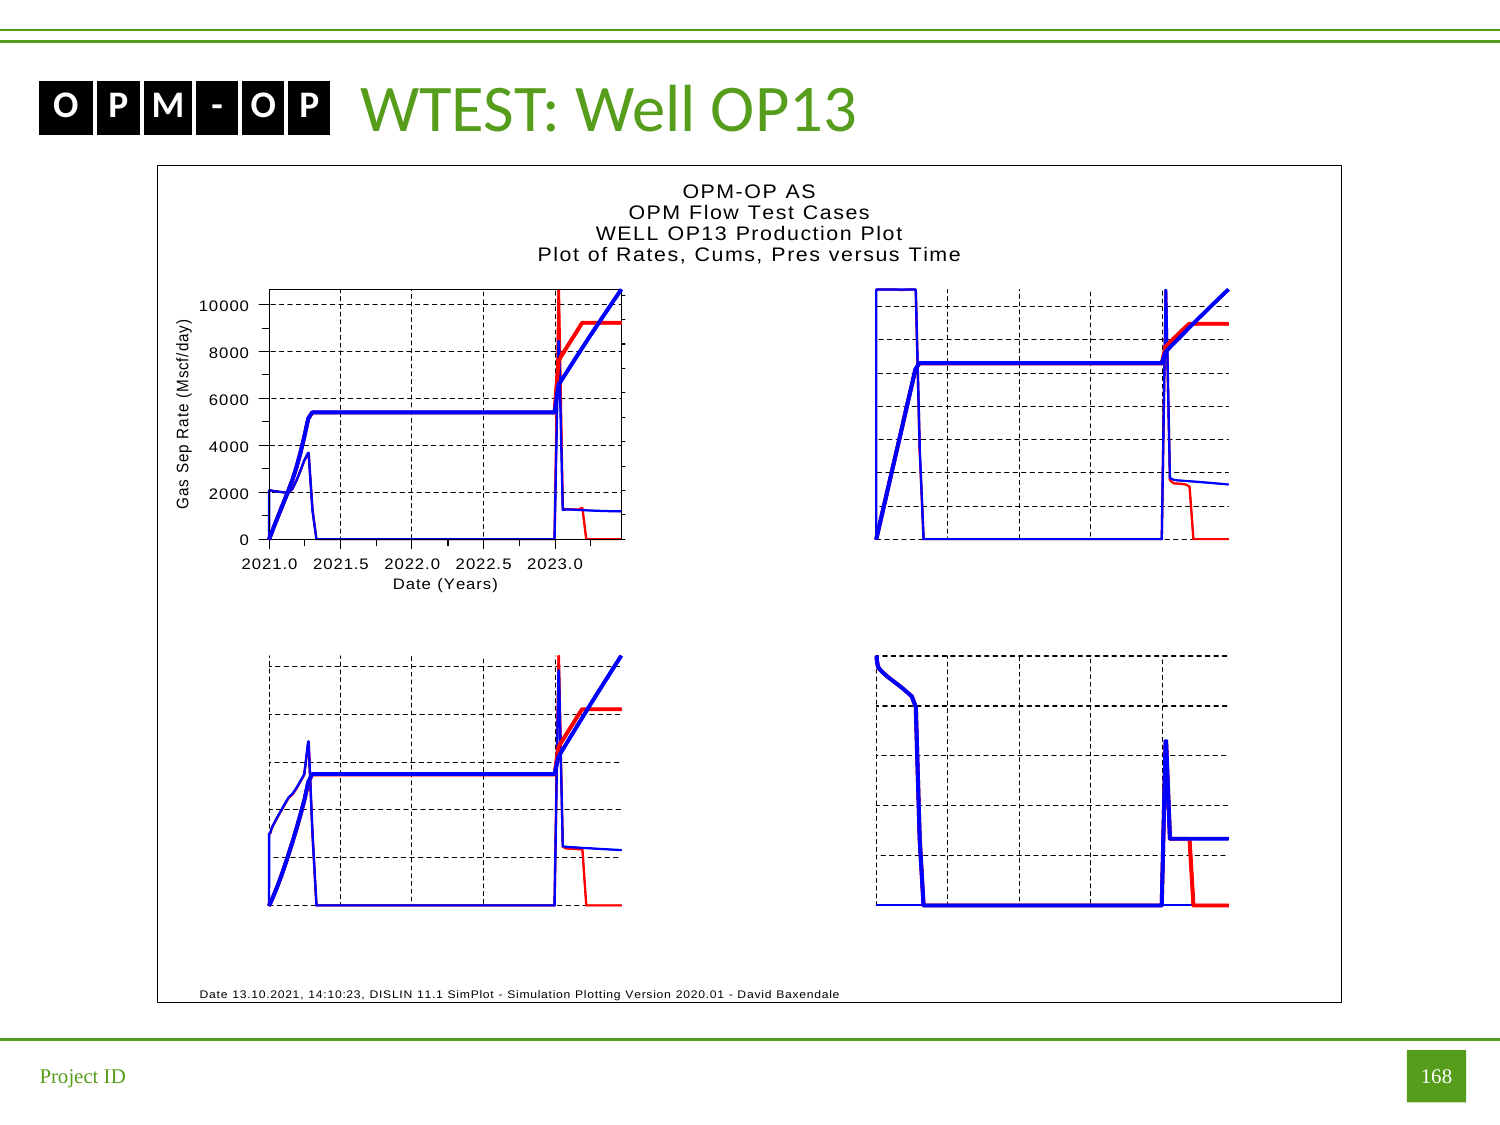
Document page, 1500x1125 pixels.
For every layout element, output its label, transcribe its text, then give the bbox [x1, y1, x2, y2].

title WTEST: well OP13 [360, 77, 1425, 153]
picture [157, 165, 1343, 1004]
